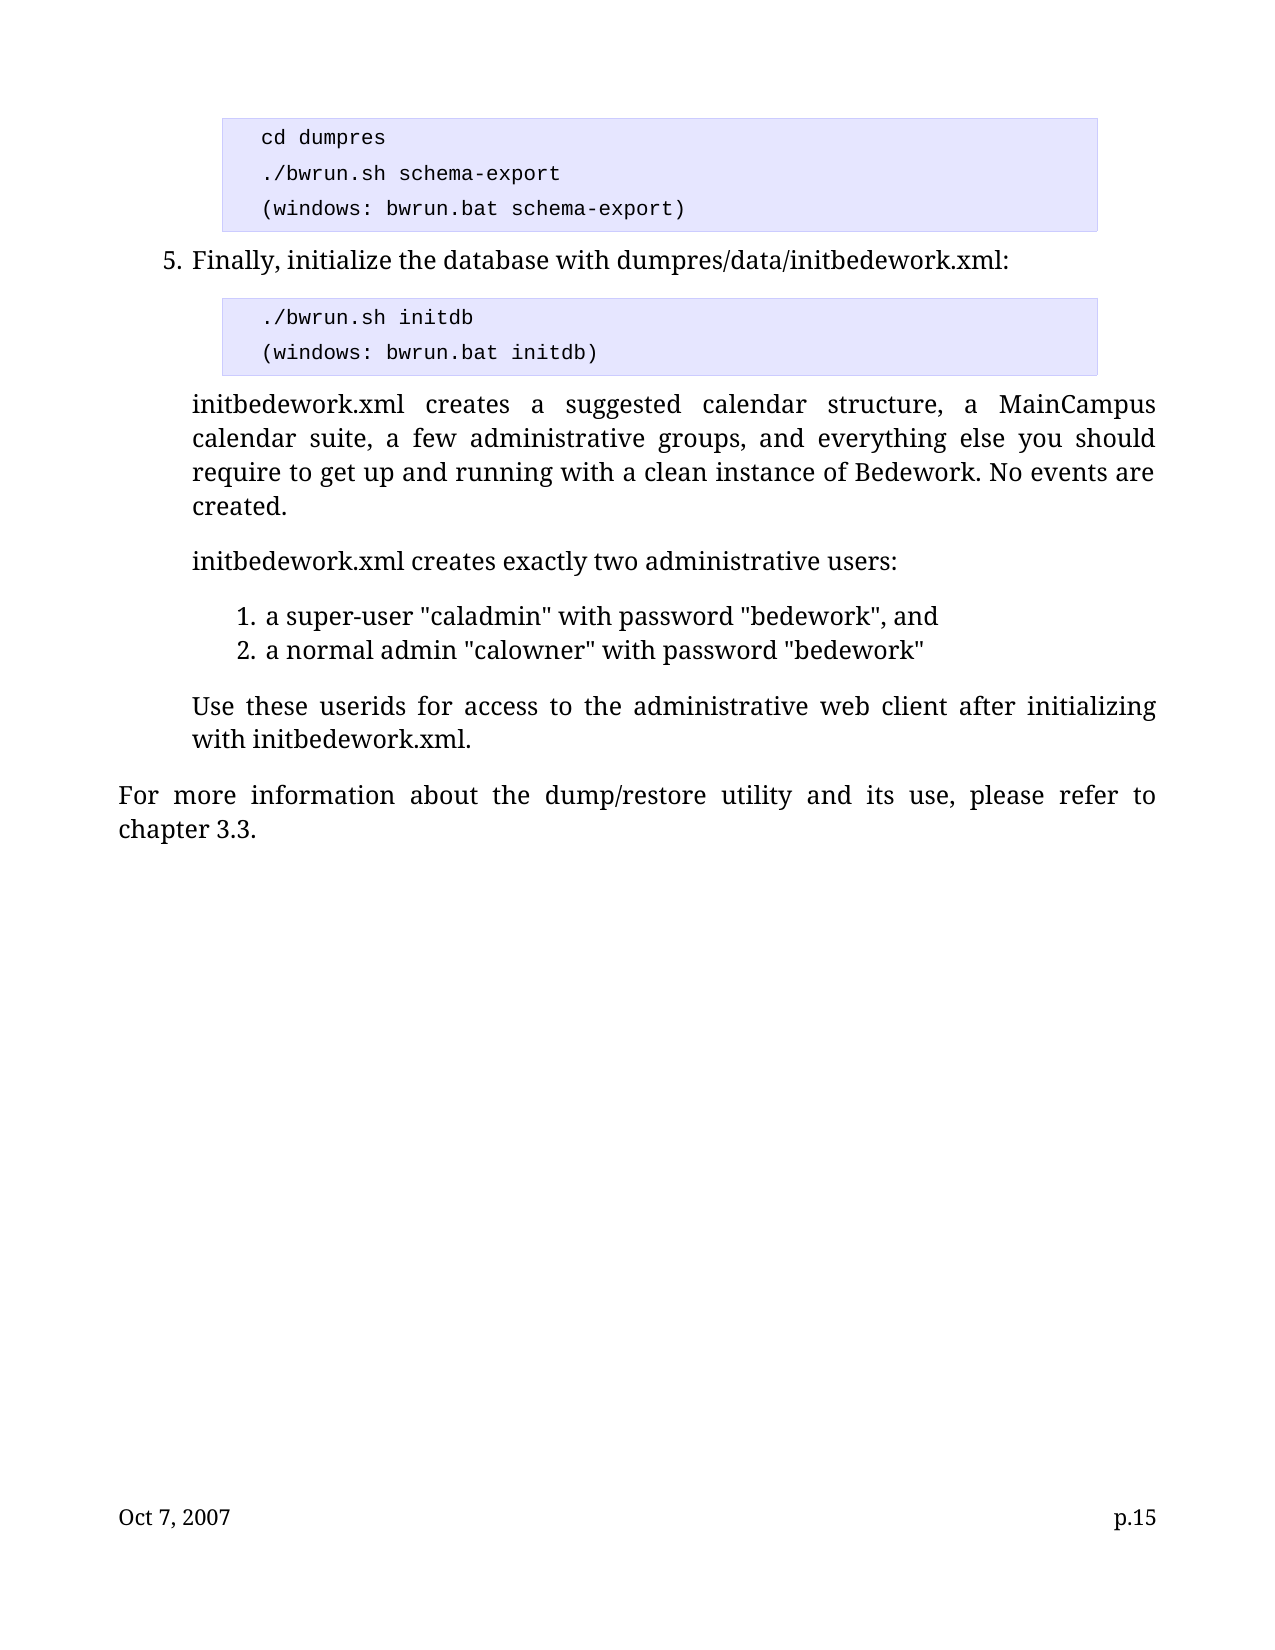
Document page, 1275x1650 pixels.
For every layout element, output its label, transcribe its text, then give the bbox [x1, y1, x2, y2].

list cd dumpres ./bwrun.sh schema-export (windows: bwrun.bat schema-export) [223, 119, 1097, 231]
list ./bwrun.sh initdb (windows: bwrun.bat initdb) [223, 299, 1097, 375]
list a normal admin "calowner" with password "bedework" [236, 633, 1157, 667]
list Use these userids for access to the administrative web client after initializing with initbedework.xml. [162, 688, 1157, 756]
list a super-user "caladmin" with password "bedework", and [236, 599, 1157, 633]
list initbedework.xml creates exactly two administrative users: [162, 544, 1157, 578]
list Finally, initialize the database with dumpres/data/initbedework.xml: [162, 242, 1157, 277]
text For more information about the dump/restore utility and its use, please refer to chapter 3.3. [118, 777, 1157, 845]
list initbedework.xml creates a suggested calendar structure, a MainCampus calendar suite, a few administrative groups, and everything else you should require to get up and running with a clean instance of Bedework. No events are created. [162, 387, 1157, 523]
